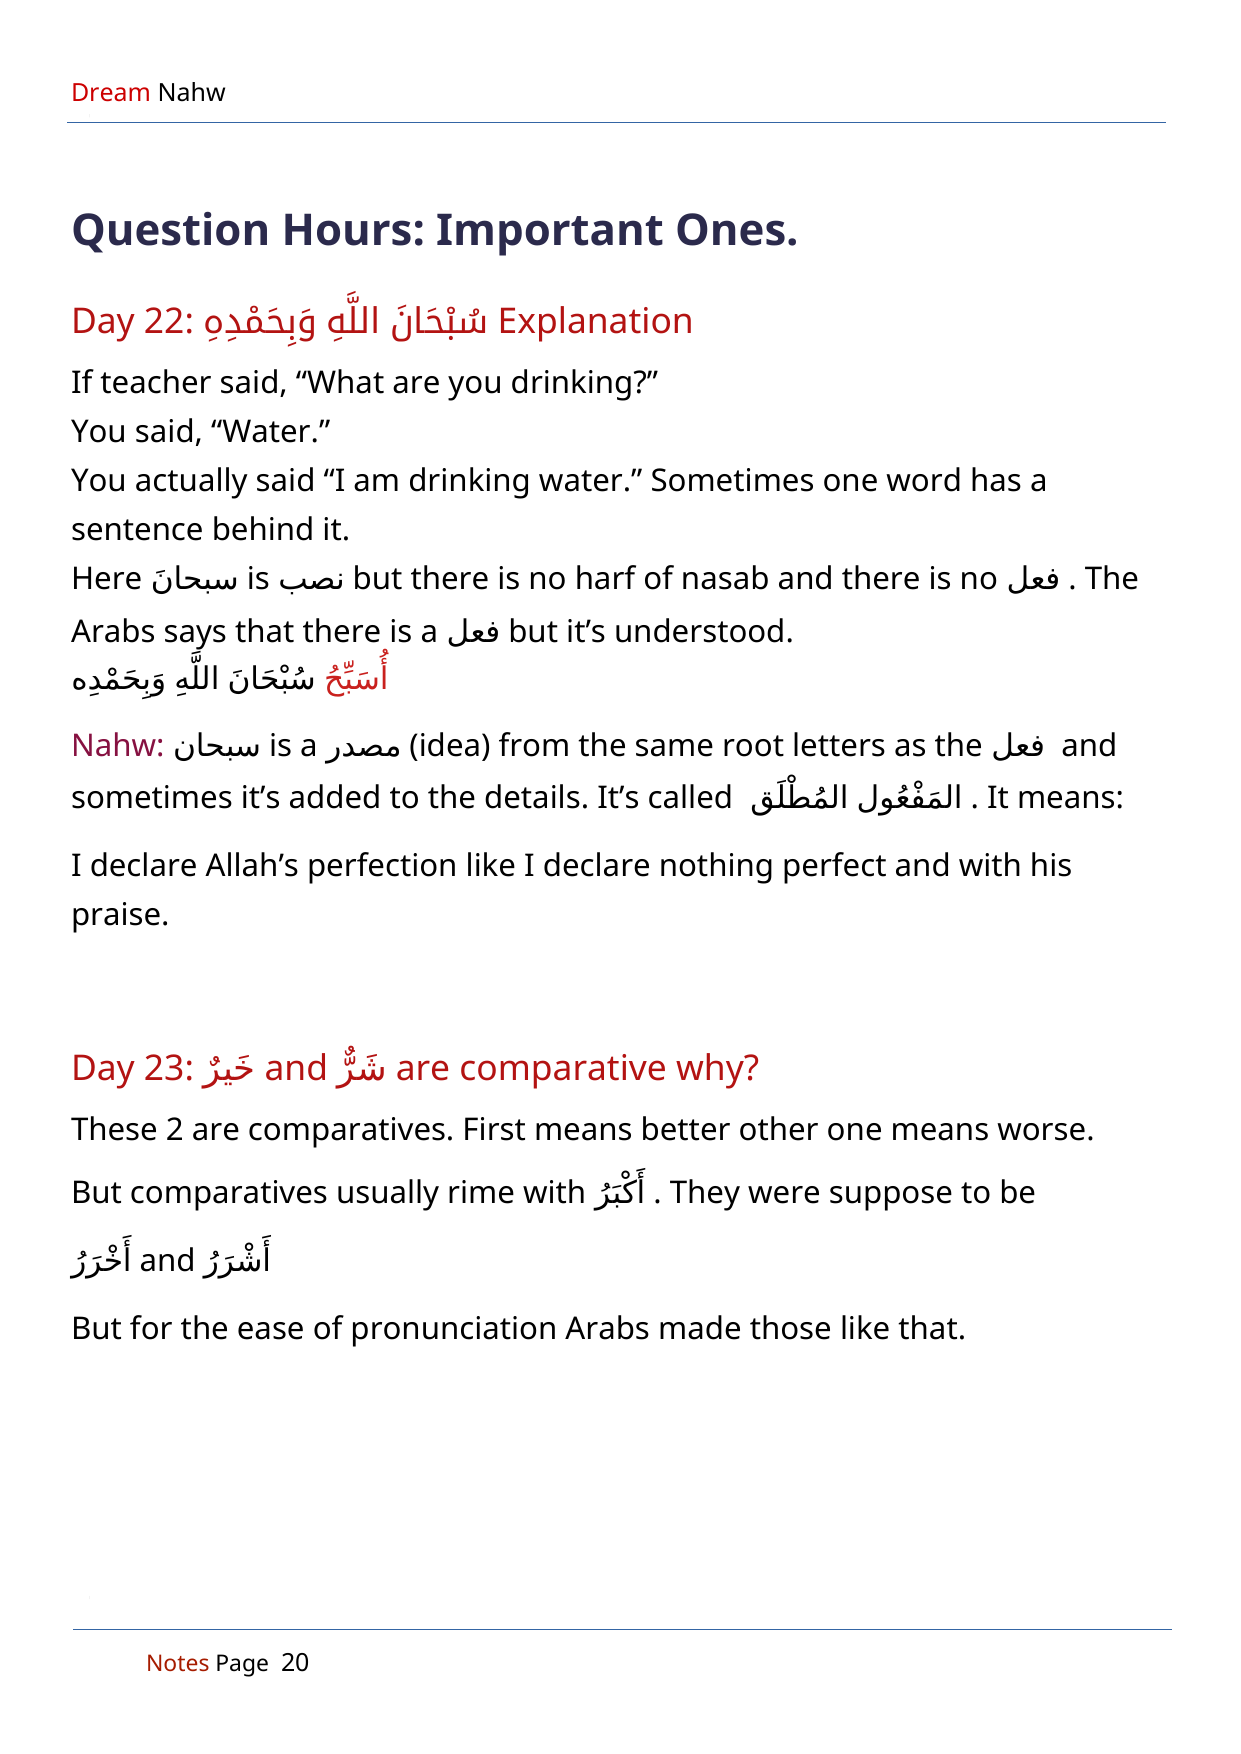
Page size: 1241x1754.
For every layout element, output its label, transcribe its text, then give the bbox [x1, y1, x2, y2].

subtitle Day 22: سُبْحَانَ اللَّهِ وَبِحَمْدِهِ Explanation [71, 296, 1169, 348]
subtitle Day 23: خَيرٌ and شَرٌّ are comparative why? [71, 1042, 1169, 1094]
text But for the ease of pronunciation Arabs made those like that. [71, 1306, 1169, 1348]
subtitle Question Hours: Important Ones. [71, 198, 1169, 258]
text If teacher said, “What are you drinking?” [71, 360, 1169, 403]
text أُسَبِّحُ سُبْحَانَ اللَّهِ وَبِحَمْدِه [71, 662, 1169, 702]
text أَخْرَرُ and أَشْرَرُ [71, 1238, 1169, 1284]
text I declare Allah’s perfection like I declare nothing perfect and with his praise. [71, 843, 1169, 935]
text You said, “Water.” [71, 409, 1169, 452]
text Here سبحانَ is نصب but there is no harf of nasab and there is no فعل . The Arabs says that there is a فعل but it’s understood. [71, 556, 1169, 655]
text These 2 are comparatives. First means better other one means worse. [71, 1107, 1169, 1149]
text Nahw: سبحان is a مصدر (idea) from the same root letters as the فعل and sometimes it’s added to the details. It’s called المَفْعُول المُطْلَق . It means: [71, 723, 1169, 822]
text But comparatives usually rime with أَكْبَرُ . They were suppose to be [71, 1170, 1169, 1217]
text You actually said “I am drinking water.” Sometimes one word has a sentence behind it. [71, 458, 1169, 550]
